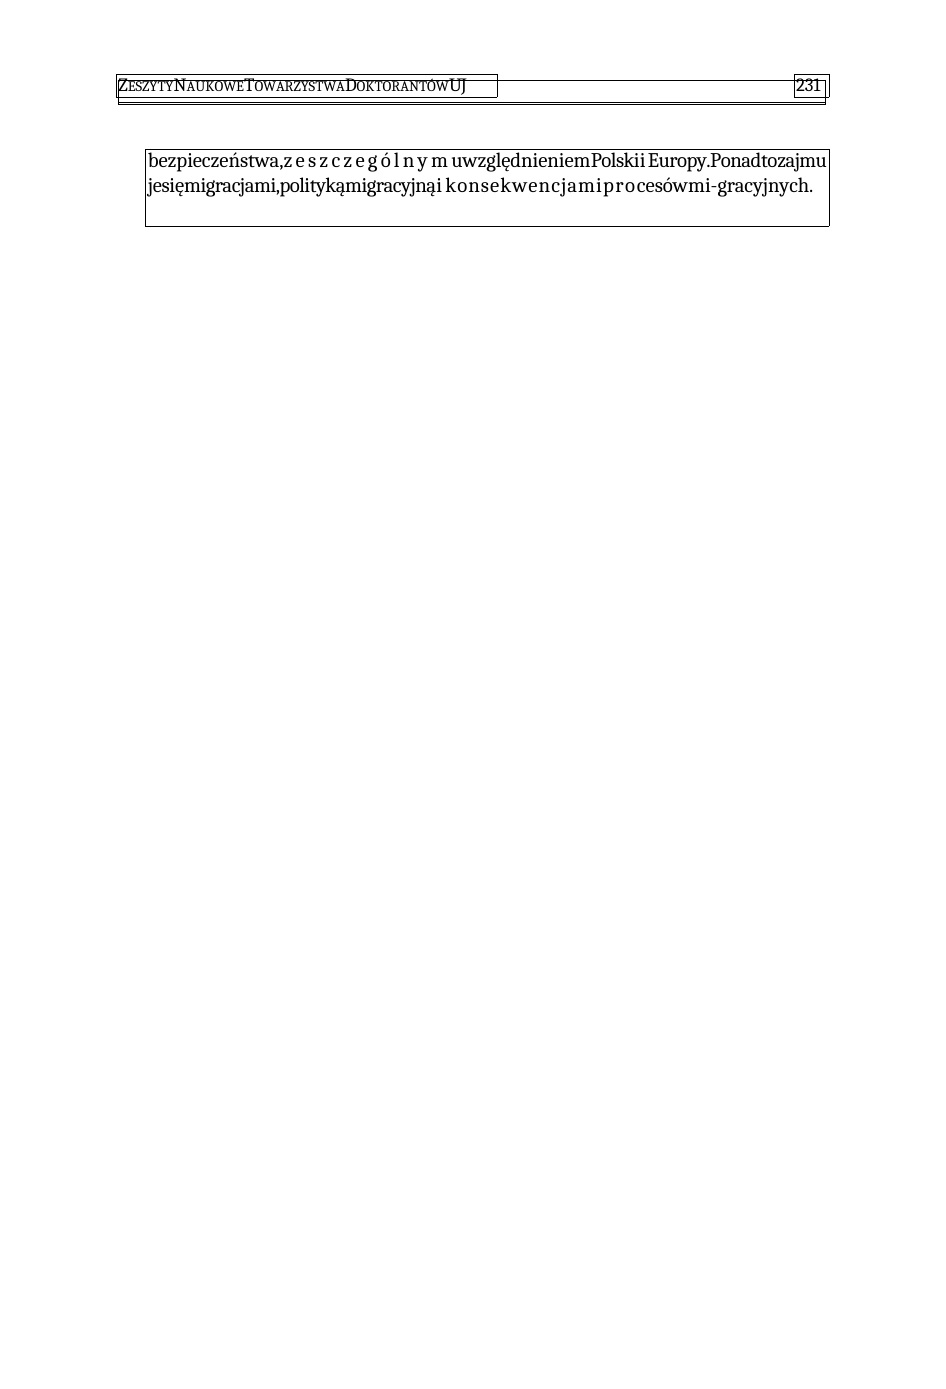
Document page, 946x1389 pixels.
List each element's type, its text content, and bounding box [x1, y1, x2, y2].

text [118, 75, 497, 80]
text 231 [796, 75, 829, 96]
text bezpieczeństwa,zeszczególnymuwzględnieniemPolskiiEuropy.Ponadtozajmujesięmigracjami,politykąmigracyjnąikonsekwencjamiprocesówmi-gracyjnych. [148, 150, 827, 198]
text ZESZYTYNAUKOWETOWARZYSTWADOKTORANTÓWUJ [119, 81, 497, 96]
